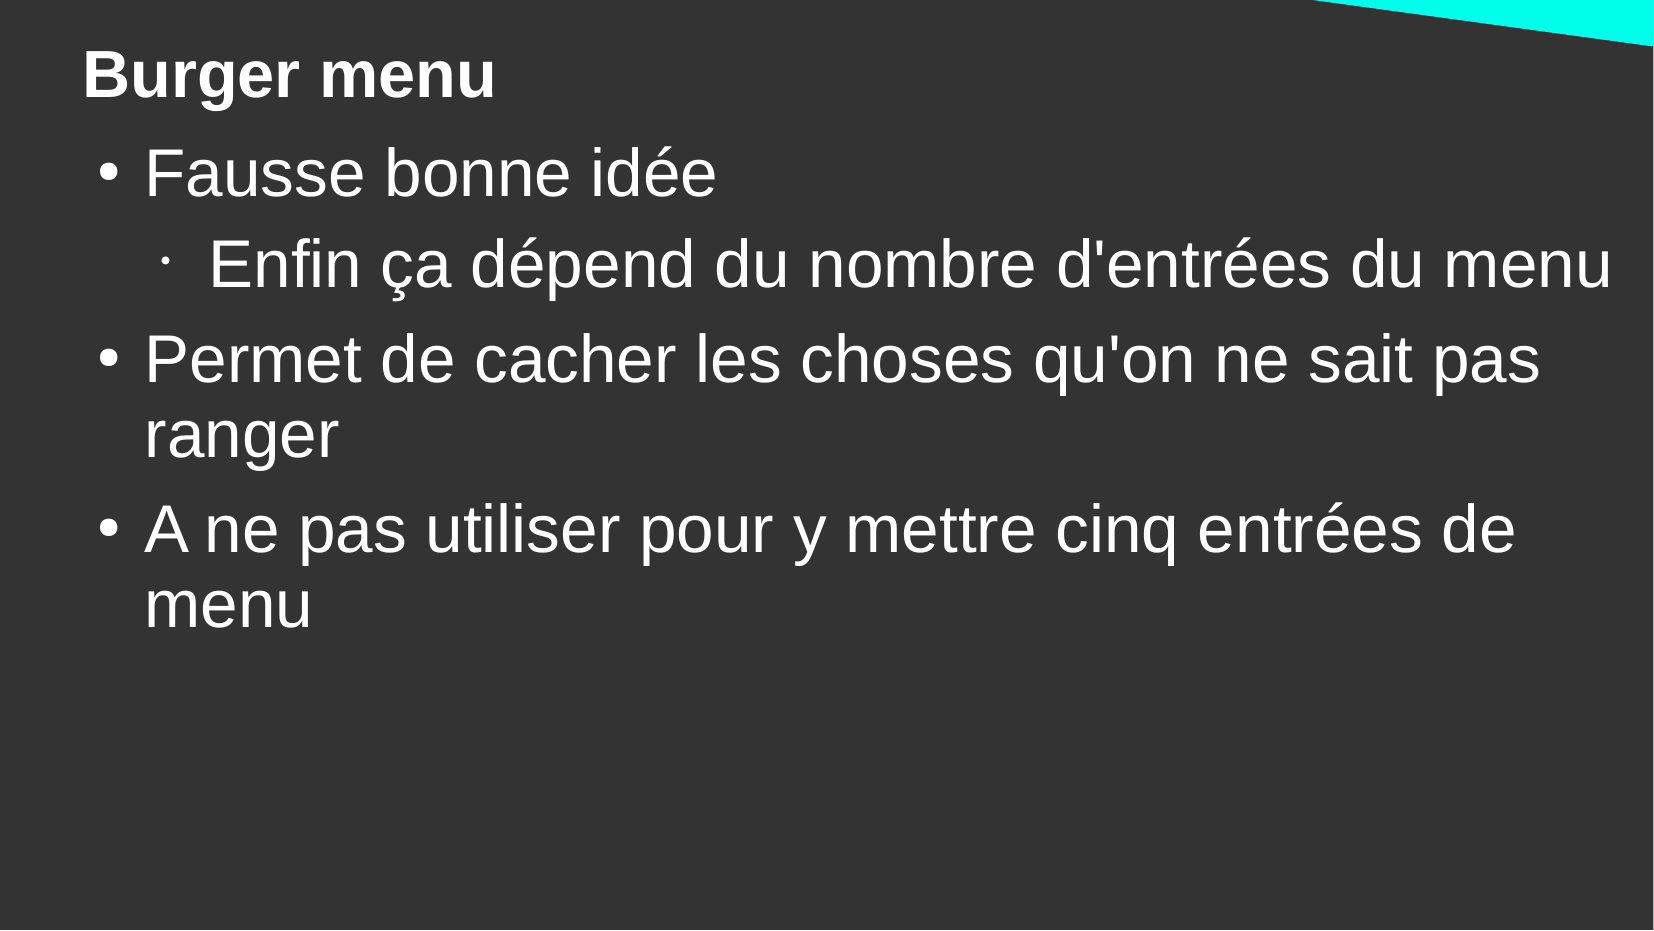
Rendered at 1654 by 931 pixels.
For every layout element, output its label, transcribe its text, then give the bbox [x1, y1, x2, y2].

list Fausse bonne idée Enfin ça dépend du nombre d'entrées du menu Permet de cacher les choses qu'on ne sait pas ranger A ne pas utiliser pour y mettre cinq entrées de menu [80, 135, 1620, 709]
title Burger menu [82, 37, 1571, 114]
text_box [1312, 0, 1654, 47]
